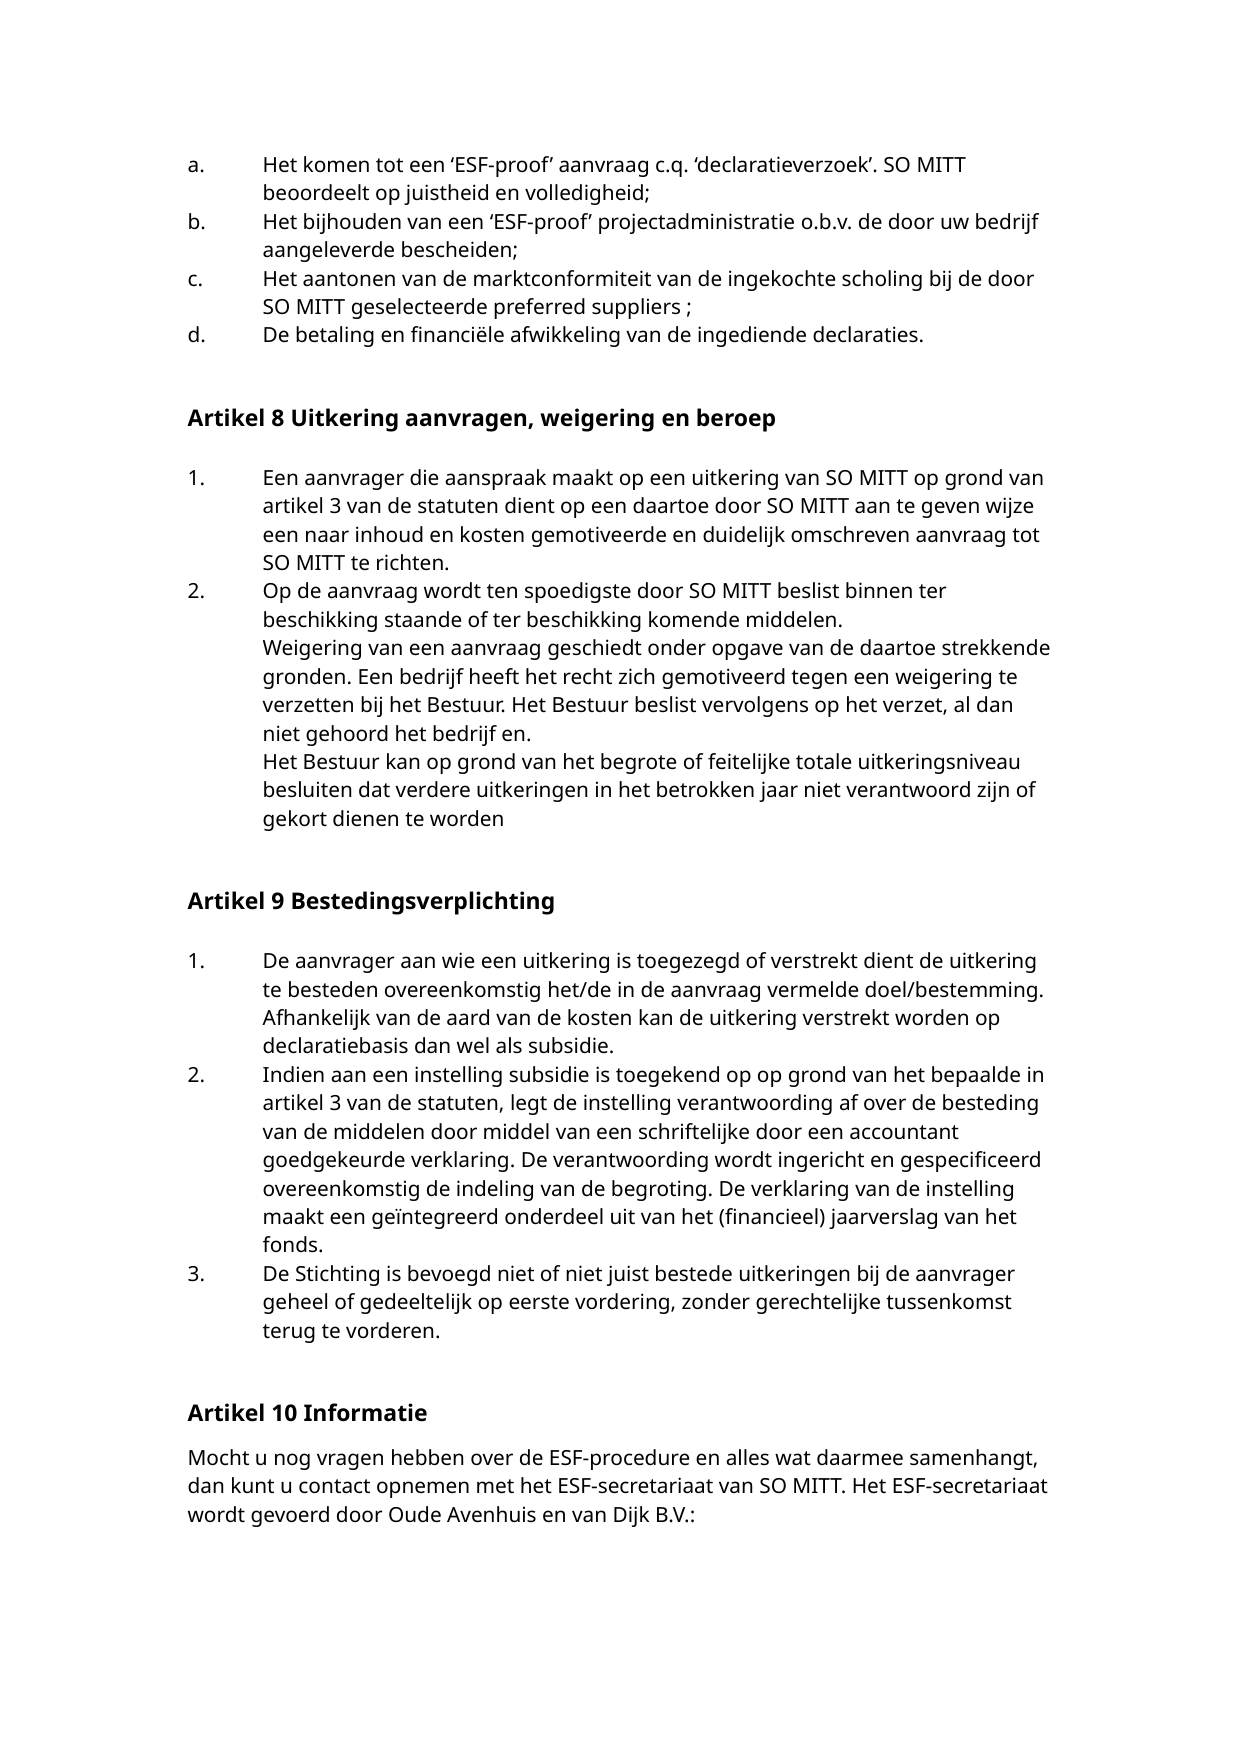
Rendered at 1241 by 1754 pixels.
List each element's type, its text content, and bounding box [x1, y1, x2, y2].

list Het komen tot een ‘ESF-proof’ aanvraag c.q. ‘declaratieverzoek’. SO MITT beoordeelt op juistheid en volledigheid; [187, 150, 1053, 207]
list Het aantonen van de marktconformiteit van de ingekochte scholing bij de door SO MITT geselecteerde preferred suppliers ; [187, 264, 1053, 321]
list Het Bestuur kan op grond van het begrote of feitelijke totale uitkeringsniveau besluiten dat verdere uitkeringen in het betrokken jaar niet verantwoord zijn of gekort dienen te worden [187, 747, 1053, 832]
subtitle Artikel 10 Informatie [187, 1397, 1053, 1428]
list Weigering van een aanvraag geschiedt onder opgave van de daartoe strekkende gronden. Een bedrijf heeft het recht zich gemotiveerd tegen een weigering te verzetten bij het Bestuur. Het Bestuur beslist vervolgens op het verzet, al dan niet gehoord het bedrijf en. [187, 633, 1053, 747]
list De Stichting is bevoegd niet of niet juist bestede uitkeringen bij de aanvrager geheel of gedeeltelijk op eerste vordering, zonder gerechtelijke tussenkomst terug te vorderen. [187, 1259, 1053, 1344]
list Het bijhouden van een ‘ESF-proof’ projectadministratie o.b.v. de door uw bedrijf aangeleverde bescheiden; [187, 207, 1053, 264]
text Mocht u nog vragen hebben over de ESF-procedure en alles wat daarmee samenhangt, dan kunt u contact opnemen met het ESF-secretariaat van SO MITT. Het ESF-secretariaat wordt gevoerd door Oude Avenhuis en van Dijk B.V.: [187, 1443, 1053, 1528]
list De aanvrager aan wie een uitkering is toegezegd of verstrekt dient de uitkering te besteden overeenkomstig het/de in de aanvraag vermelde doel/bestemming. Afhankelijk van de aard van de kosten kan de uitkering verstrekt worden op declaratiebasis dan wel als subsidie. [187, 946, 1053, 1060]
list De betaling en financiële afwikkeling van de ingediende declaraties. [187, 321, 1053, 349]
subtitle Artikel 9 Bestedingsverplichting [187, 885, 1053, 916]
list Een aanvrager die aanspraak maakt op een uitkering van SO MITT op grond van artikel 3 van de statuten dient op een daartoe door SO MITT aan te geven wijze een naar inhoud en kosten gemotiveerde en duidelijk omschreven aanvraag tot SO MITT te richten. [187, 463, 1053, 577]
list Op de aanvraag wordt ten spoedigste door SO MITT beslist binnen ter beschikking staande of ter beschikking komende middelen. [187, 577, 1053, 633]
subtitle Artikel 8 Uitkering aanvragen, weigering en beroep [187, 402, 1053, 433]
list Indien aan een instelling subsidie is toegekend op op grond van het bepaalde in artikel 3 van de statuten, legt de instelling verantwoording af over de besteding van de middelen door middel van een schriftelijke door een accountant goedgekeurde verklaring. De verantwoording wordt ingericht en gespecificeerd overeenkomstig de indeling van de begroting. De verklaring van de instelling maakt een geïntegreerd onderdeel uit van het (financieel) jaarverslag van het fonds. [187, 1060, 1053, 1259]
